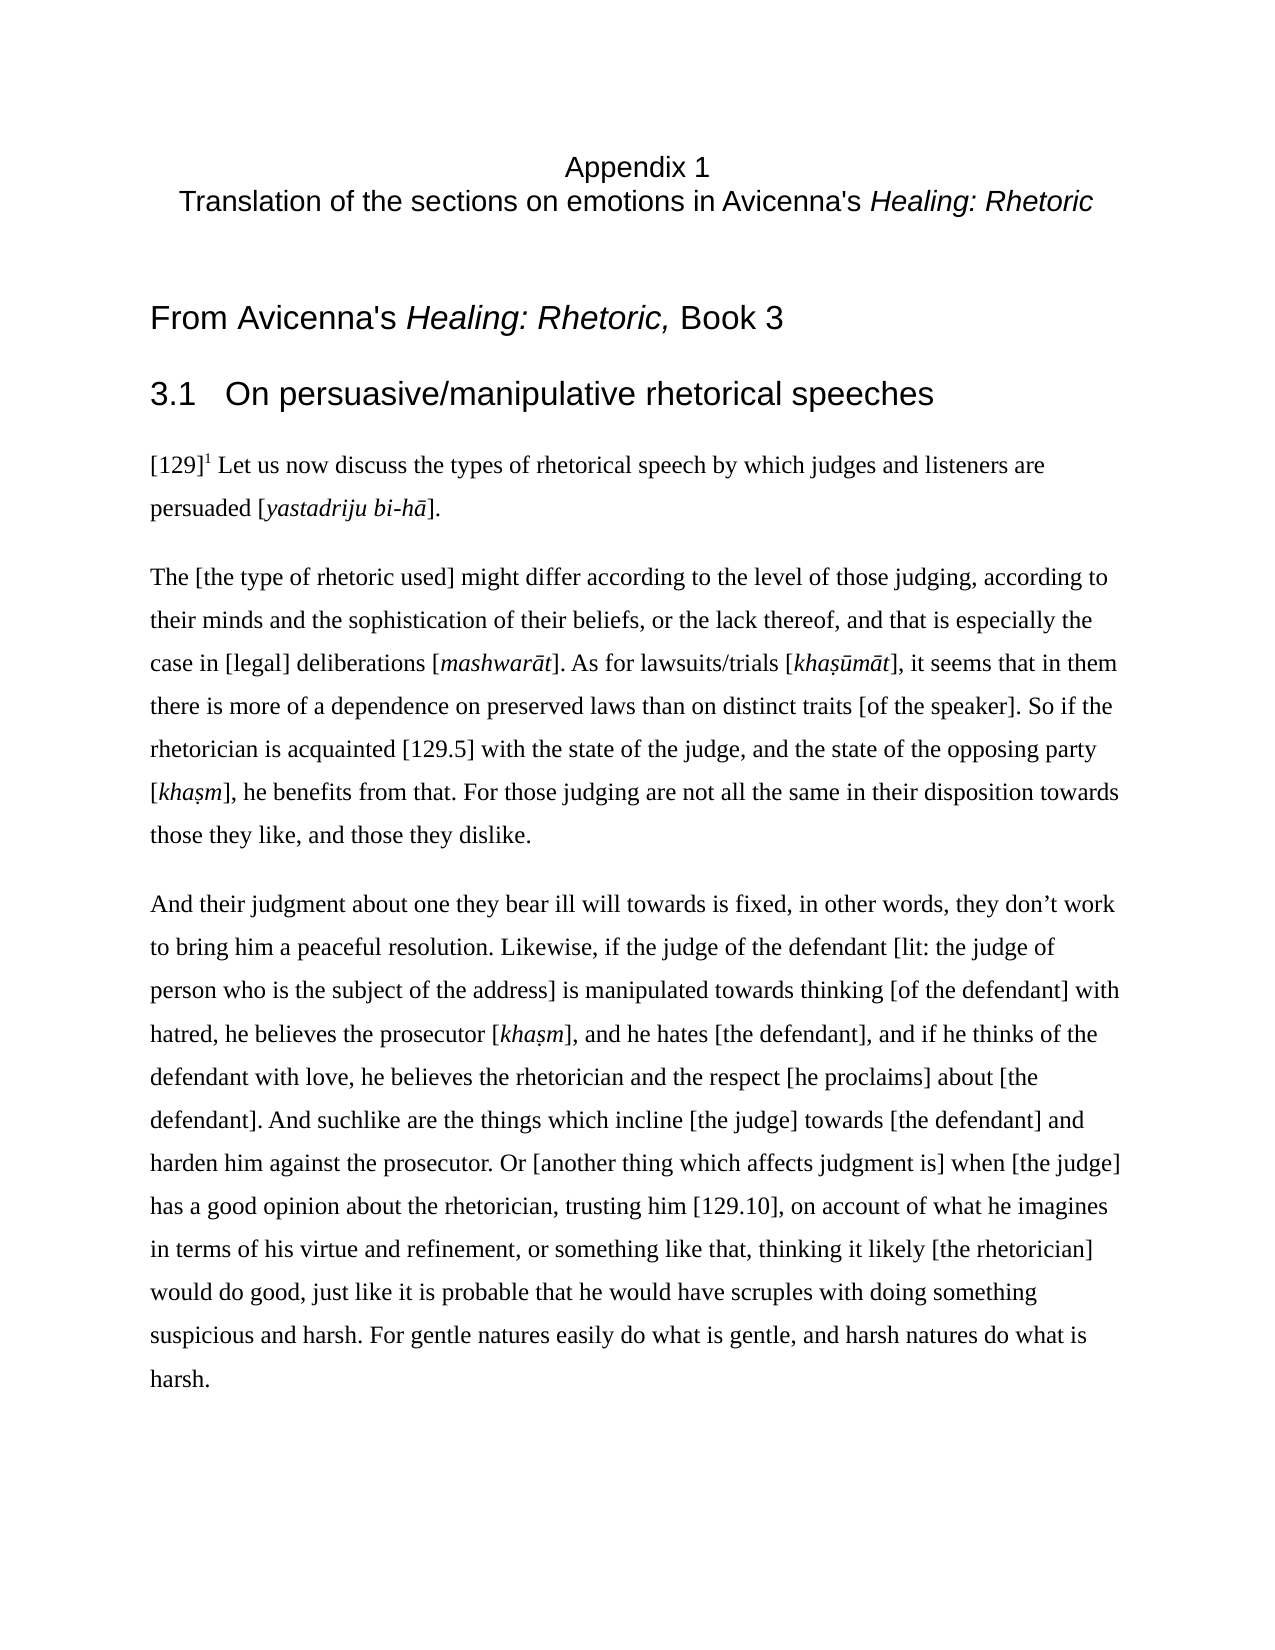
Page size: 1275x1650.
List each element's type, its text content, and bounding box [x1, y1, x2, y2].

text The [the type of rhetoric used] might differ according to the level of those judging, according to their minds and the sophistication of their beliefs, or the lack thereof, and that is especially the case in [legal] deliberations [mashwarāt]. As for lawsuits/trials [khaṣūmāt], it seems that in them there is more of a dependence on preserved laws than on distinct traits [of the speaker]. So if the rhetorician is acquainted [129.5] with the state of the judge, and the state of the opposing party [khaṣm], he benefits from that. For those judging are not all the same in their disposition towards those they like, and those they dislike. [150, 562, 1125, 849]
subtitle Appendix 1 [150, 150, 1125, 183]
subtitle From Avicenna's Healing: Rhetoric, Book 3 [150, 298, 1125, 337]
subtitle 3.1 On persuasive/manipulative rhetorical speeches [150, 374, 1125, 413]
subtitle Translation of the sections on emotions in Avicenna's Healing: Rhetoric [150, 183, 1125, 217]
text [129] Let us now discuss the types of rhetorical speech by which judges and listeners are persuaded [yastadriju bi-hā]. [150, 450, 1125, 522]
text And their judgment about one they bear ill will towards is fixed, in other words, they don’t work to bring him a peaceful resolution. Likewise, if the judge of the defendant [lit: the judge of person who is the subject of the address] is manipulated towards thinking [of the defendant] with hatred, he believes the prosecutor [khaṣm], and he hates [the defendant], and if he thinks of the defendant with love, he believes the rhetorician and the respect [he proclaims] about [the defendant]. And suchlike are the things which incline [the judge] towards [the defendant] and harden him against the prosecutor. Or [another thing which affects judgment is] when [the judge] has a good opinion about the rhetorician, trusting him [129.10], on account of what he imagines in terms of his virtue and refinement, or something like that, thinking it likely [the rhetorician] would do good, just like it is probable that he would have scruples with doing something suspicious and harsh. For gentle natures easily do what is gentle, and harsh natures do what is harsh. [150, 889, 1125, 1392]
